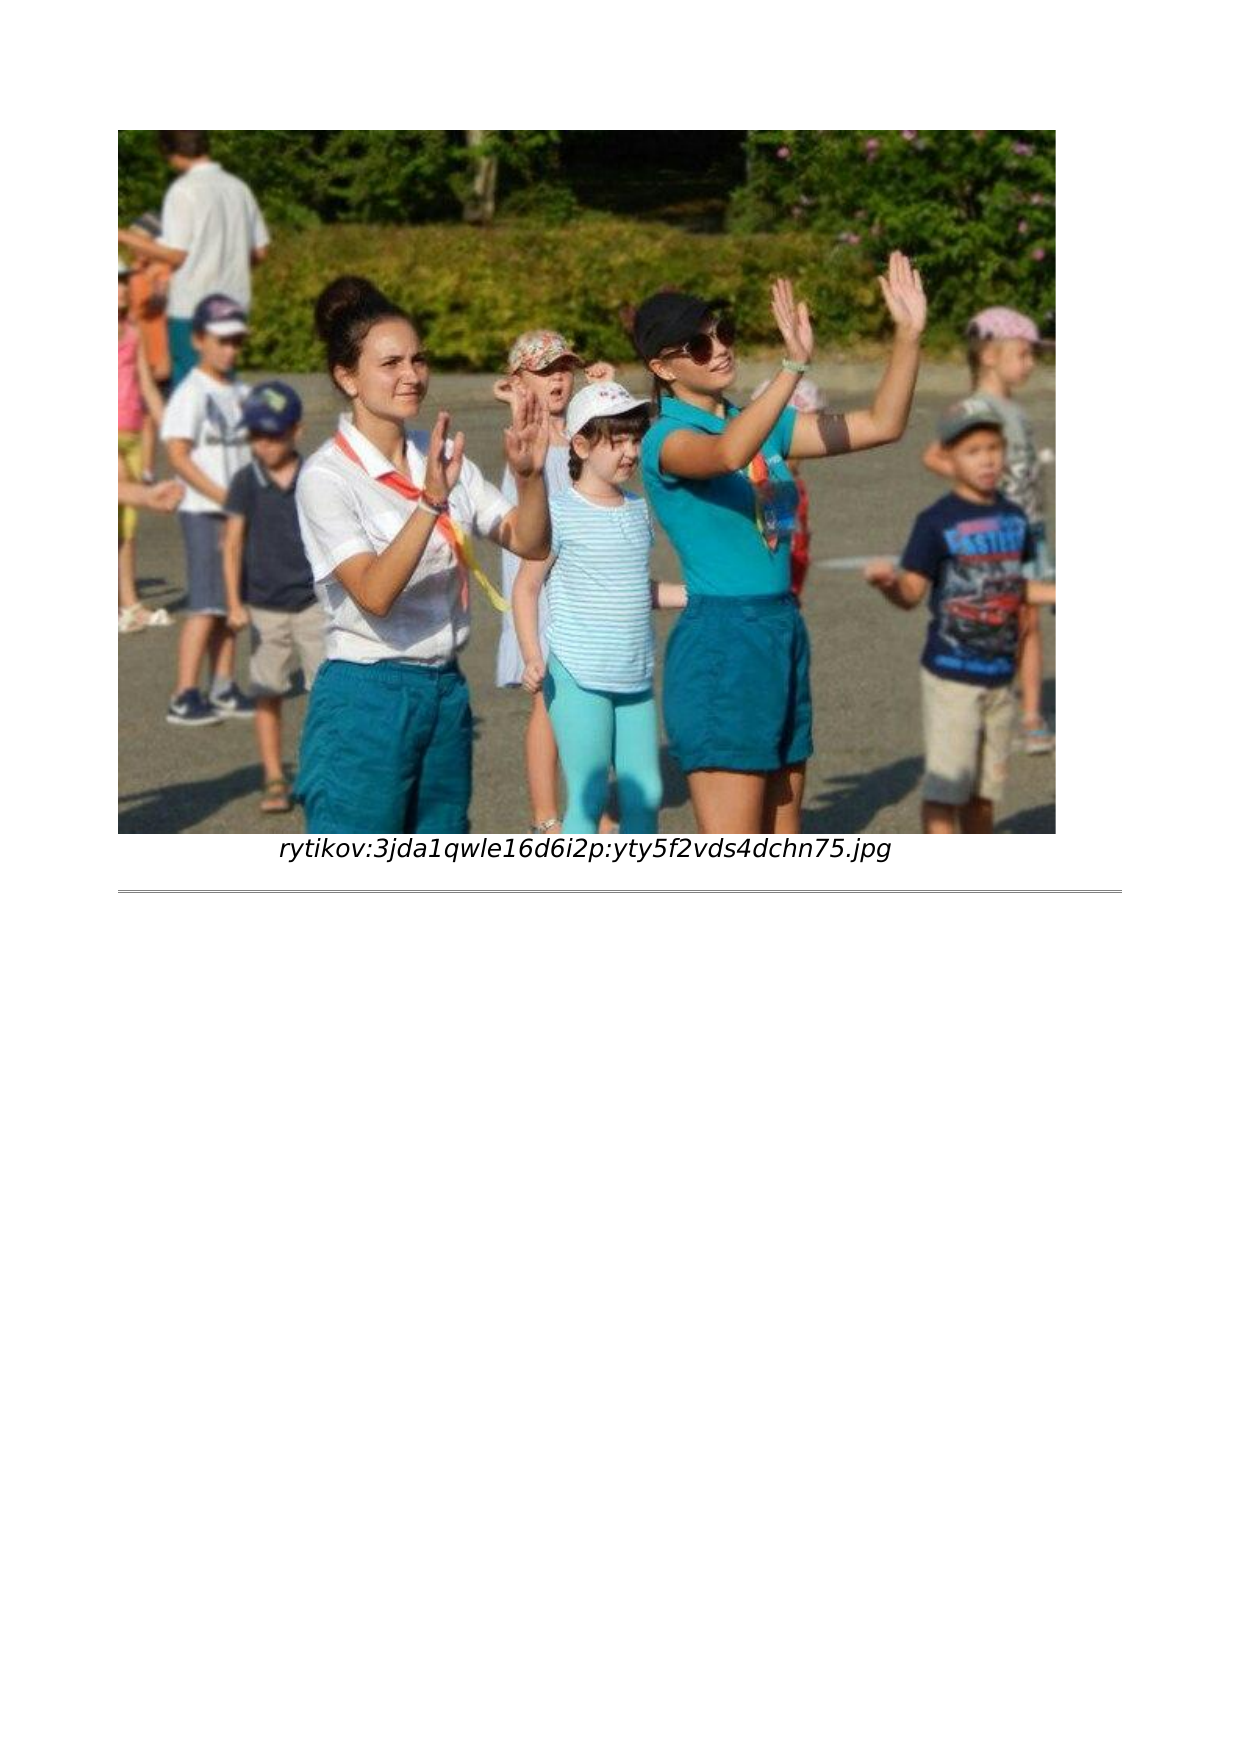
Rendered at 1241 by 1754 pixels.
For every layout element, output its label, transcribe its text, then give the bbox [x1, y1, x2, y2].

picture [423, 680, 437, 696]
picture [379, 688, 386, 696]
picture [405, 711, 419, 743]
picture [316, 798, 327, 811]
picture [318, 818, 344, 834]
picture [344, 715, 353, 728]
text rytikov:3jda1qwle16d6i2p:yty5f2vds4dchn75.jpg [118, 834, 1056, 863]
picture [326, 783, 338, 797]
picture [403, 674, 415, 683]
picture [388, 680, 400, 684]
picture [437, 731, 451, 762]
picture [333, 762, 350, 766]
picture [118, 130, 1056, 834]
picture [424, 725, 431, 732]
picture [362, 684, 371, 692]
picture [387, 692, 398, 698]
picture [334, 729, 347, 740]
picture [330, 774, 346, 786]
picture [439, 779, 448, 786]
picture [396, 688, 408, 729]
picture [341, 746, 367, 763]
picture [378, 702, 394, 719]
picture [352, 741, 363, 748]
picture [392, 743, 396, 754]
picture [335, 708, 347, 714]
picture [444, 712, 453, 722]
picture [337, 741, 451, 834]
